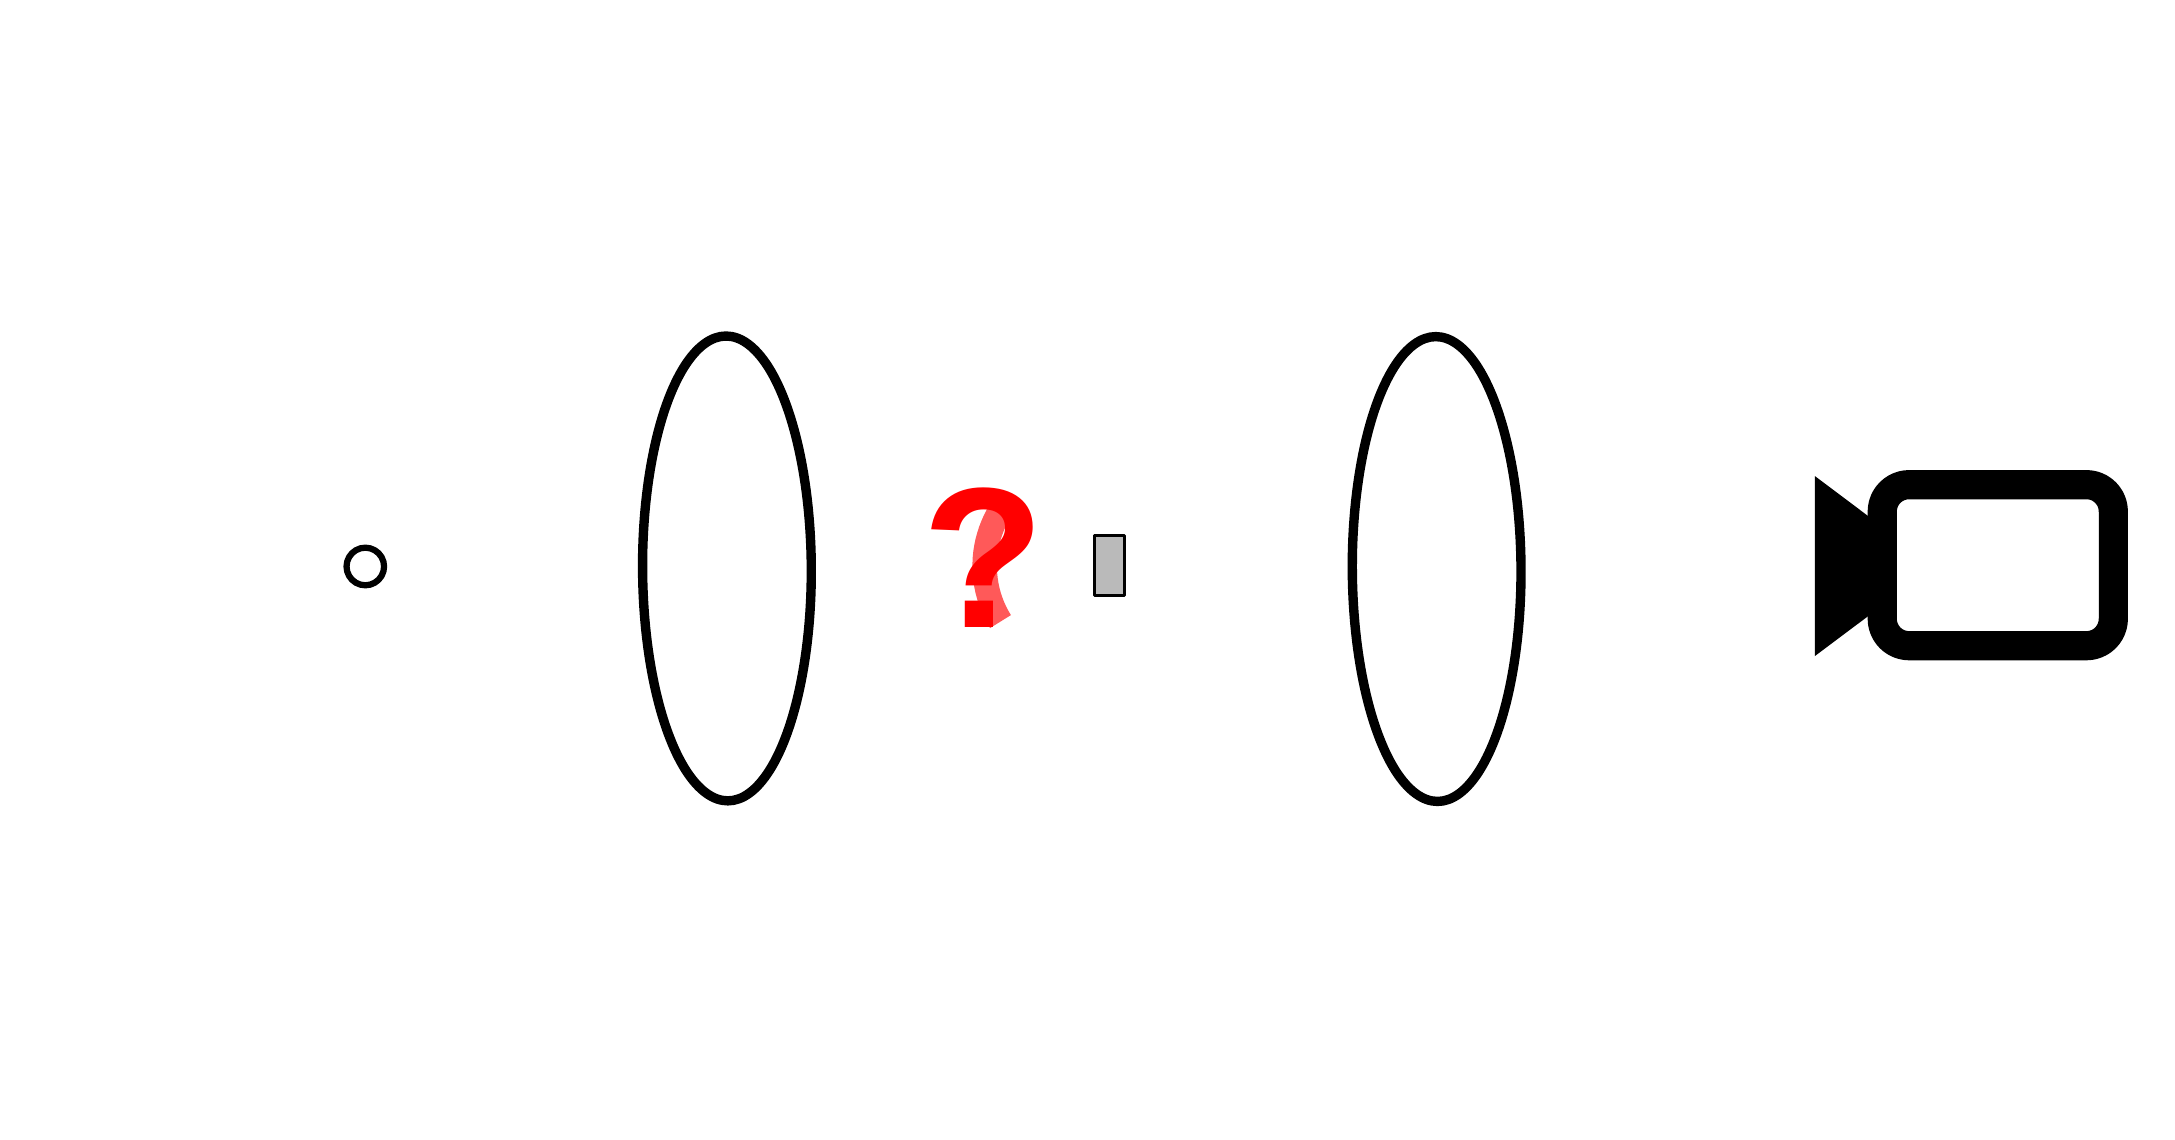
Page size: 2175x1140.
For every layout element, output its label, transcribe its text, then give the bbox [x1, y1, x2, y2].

text_box [642, 0, 1747, 1140]
text_box ? [878, 438, 1089, 677]
text_box [1814, 476, 1875, 657]
text_box [1882, 484, 2114, 646]
